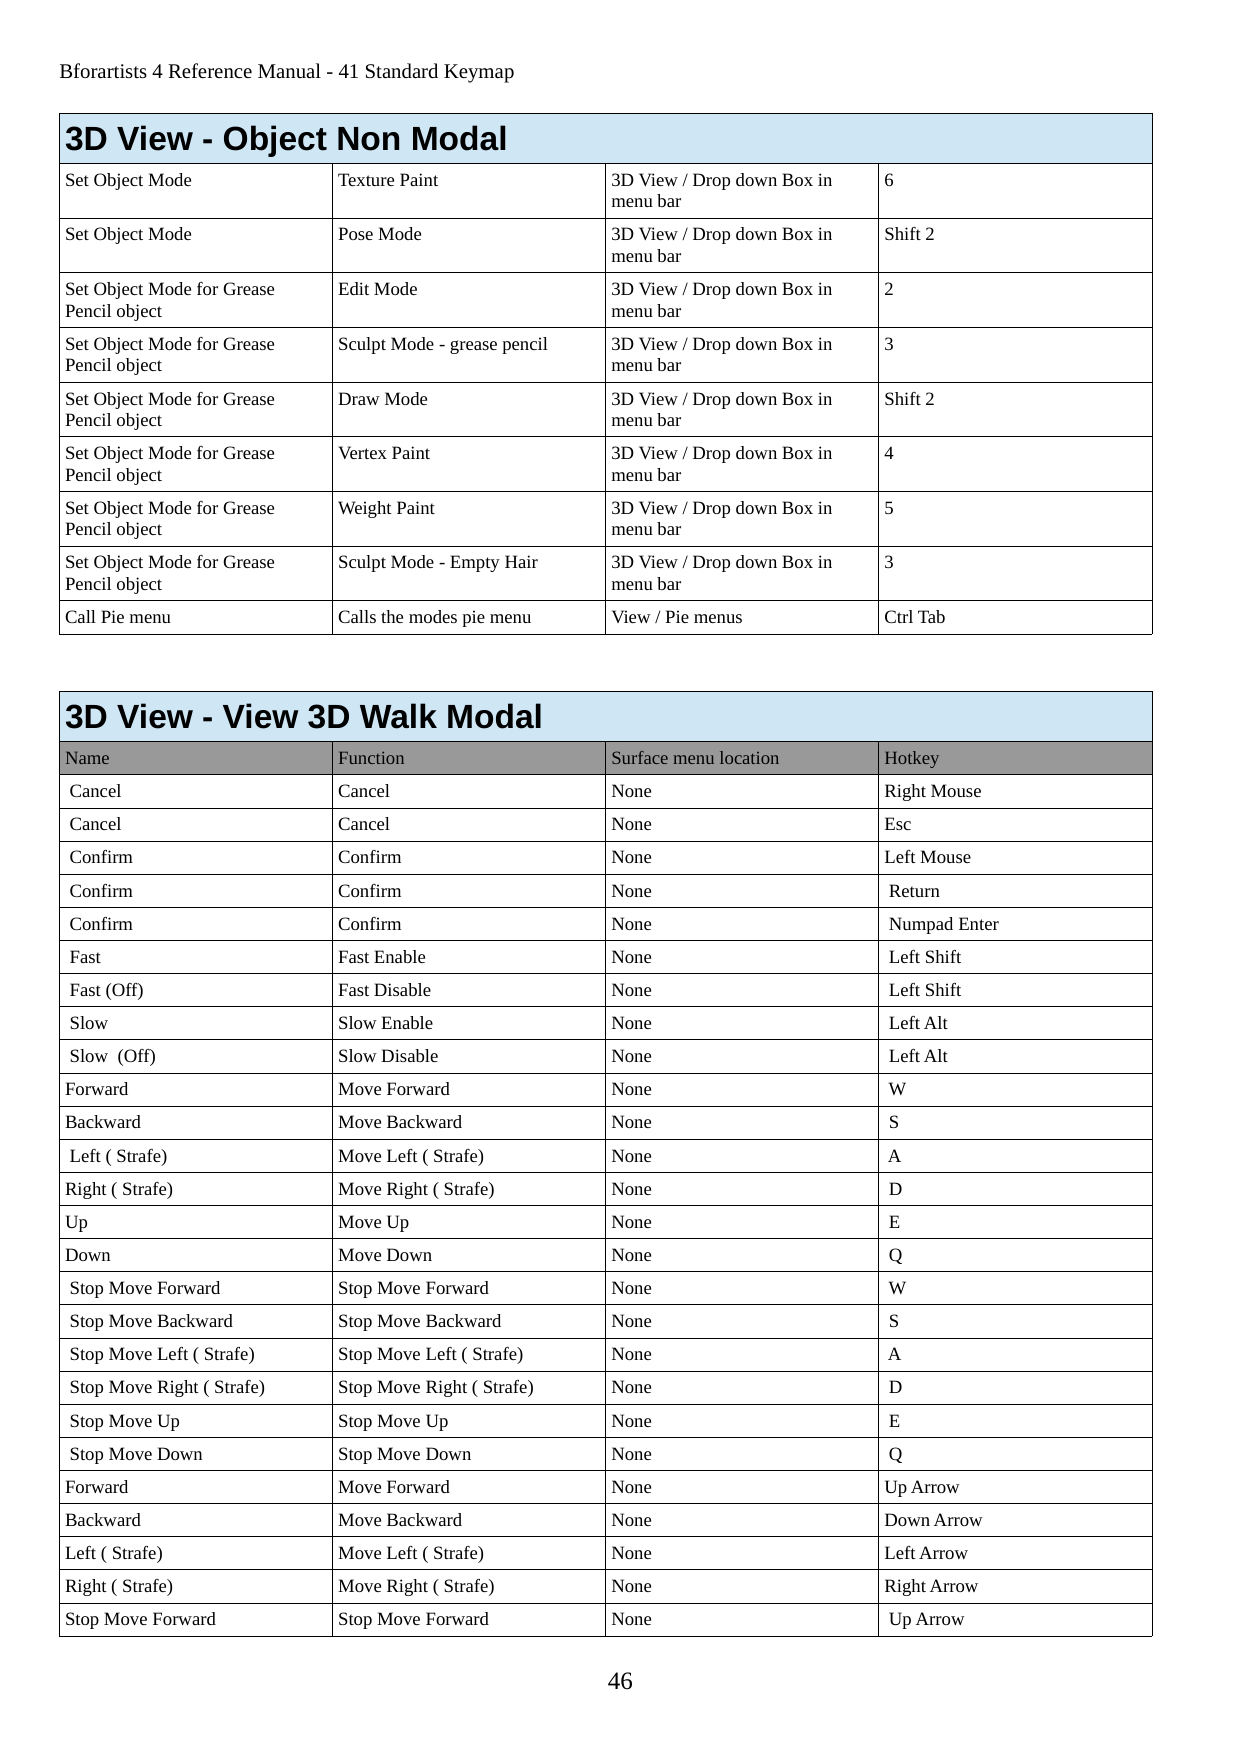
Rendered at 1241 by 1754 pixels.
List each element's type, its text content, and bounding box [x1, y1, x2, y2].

table_cell View / Pie menus [606, 601, 878, 633]
table_cell Up Arrow [879, 1471, 1152, 1503]
table_cell D [879, 1372, 1152, 1404]
table_cell Right ( Strafe) [60, 1173, 332, 1205]
table_cell Left Shift [879, 974, 1152, 1006]
table_cell None [606, 1604, 878, 1636]
table_cell Fast Disable [333, 974, 605, 1006]
table_cell 5 [879, 492, 1152, 546]
table_cell Stop Move Forward [333, 1604, 605, 1636]
table_cell None [606, 875, 878, 907]
table_cell Shift 2 [879, 219, 1152, 272]
table_cell Set Object Mode [60, 164, 332, 217]
table_cell None [606, 1570, 878, 1602]
table_cell 3D View / Drop down Box in menu bar [606, 219, 878, 272]
table_cell Set Object Mode for Grease Pencil object [60, 273, 332, 327]
table_cell Left Arrow [879, 1537, 1152, 1569]
table_cell Fast (Off) [60, 974, 332, 1006]
table_cell Pose Mode [333, 219, 605, 272]
table_cell Surface menu location [606, 742, 878, 774]
table_cell Stop Move Right ( Strafe) [333, 1372, 605, 1404]
table_cell Set Object Mode for Grease Pencil object [60, 383, 332, 436]
table_cell Move Backward [333, 1504, 605, 1536]
table_cell None [606, 1339, 878, 1371]
table_cell 3 [879, 547, 1152, 600]
table_cell Confirm [333, 875, 605, 907]
table_cell Right Arrow [879, 1570, 1152, 1602]
table_cell None [606, 1272, 878, 1304]
table_cell None [606, 1471, 878, 1503]
table_cell 4 [879, 437, 1152, 491]
table_cell Hotkey [879, 742, 1152, 774]
table_cell Call Pie menu [60, 601, 332, 633]
table_cell Confirm [60, 875, 332, 907]
table_cell 6 [879, 164, 1152, 217]
table_cell Forward [60, 1471, 332, 1503]
table_cell Set Object Mode for Grease Pencil object [60, 328, 332, 382]
table_cell Vertex Paint [333, 437, 605, 491]
table_cell Forward [60, 1074, 332, 1106]
table_cell A [879, 1339, 1152, 1371]
table_cell None [606, 1173, 878, 1205]
table_cell 3D View / Drop down Box in menu bar [606, 547, 878, 600]
table_cell Sculpt Mode - Empty Hair [333, 547, 605, 600]
table_cell Down [60, 1239, 332, 1271]
table_cell Left Mouse [879, 842, 1152, 874]
table_cell 3 [879, 328, 1152, 382]
table_cell Confirm [60, 842, 332, 874]
table_header 3D View - View 3D Walk Modal [60, 692, 1152, 741]
table_cell Slow Enable [333, 1007, 605, 1039]
table_cell Set Object Mode [60, 219, 332, 272]
table_cell 3D View / Drop down Box in menu bar [606, 164, 878, 217]
table_cell Move Forward [333, 1471, 605, 1503]
table_cell Up Arrow [879, 1604, 1152, 1636]
table_cell W [879, 1272, 1152, 1304]
table_cell Cancel [333, 809, 605, 841]
table_cell None [606, 1405, 878, 1437]
table_cell Set Object Mode for Grease Pencil object [60, 437, 332, 491]
table_cell Set Object Mode for Grease Pencil object [60, 547, 332, 600]
table_cell D [879, 1173, 1152, 1205]
table_cell 2 [879, 273, 1152, 327]
table_cell None [606, 1504, 878, 1536]
table_cell None [606, 1040, 878, 1072]
table_cell None [606, 974, 878, 1006]
table_cell Draw Mode [333, 383, 605, 436]
table_cell Cancel [60, 809, 332, 841]
table_cell Stop Move Left ( Strafe) [333, 1339, 605, 1371]
table_cell Esc [879, 809, 1152, 841]
table_cell Left Alt [879, 1040, 1152, 1072]
table_cell None [606, 842, 878, 874]
table_cell Right ( Strafe) [60, 1570, 332, 1602]
table_cell Slow (Off) [60, 1040, 332, 1072]
table_cell None [606, 908, 878, 940]
table_cell None [606, 1305, 878, 1337]
table_cell Move Up [333, 1206, 605, 1238]
table_cell None [606, 1438, 878, 1470]
table_cell Move Right ( Strafe) [333, 1173, 605, 1205]
table_cell Confirm [333, 842, 605, 874]
table_header 3D View - Object Non Modal [60, 114, 1152, 163]
table_cell Backward [60, 1504, 332, 1536]
table_cell 3D View / Drop down Box in menu bar [606, 492, 878, 546]
table_cell S [879, 1305, 1152, 1337]
table_cell E [879, 1206, 1152, 1238]
table_cell Stop Move Down [60, 1438, 332, 1470]
table_cell 3D View / Drop down Box in menu bar [606, 383, 878, 436]
table_cell Backward [60, 1107, 332, 1139]
table_cell Confirm [333, 908, 605, 940]
table_cell Texture Paint [333, 164, 605, 217]
table_cell Confirm [60, 908, 332, 940]
table_cell Q [879, 1438, 1152, 1470]
table_cell Left ( Strafe) [60, 1140, 332, 1172]
table_cell Stop Move Backward [60, 1305, 332, 1337]
table_cell 3D View / Drop down Box in menu bar [606, 437, 878, 491]
table_cell Stop Move Up [333, 1405, 605, 1437]
table_cell None [606, 1074, 878, 1106]
table_cell None [606, 1537, 878, 1569]
table_cell None [606, 1372, 878, 1404]
table_cell Move Left ( Strafe) [333, 1140, 605, 1172]
table_cell Q [879, 1239, 1152, 1271]
table_cell None [606, 775, 878, 807]
table_cell Move Right ( Strafe) [333, 1570, 605, 1602]
table_cell None [606, 1007, 878, 1039]
table_cell Stop Move Forward [60, 1272, 332, 1304]
table_cell Move Forward [333, 1074, 605, 1106]
table_cell Ctrl Tab [879, 601, 1152, 633]
table_cell S [879, 1107, 1152, 1139]
table_cell None [606, 1140, 878, 1172]
table_cell Stop Move Forward [333, 1272, 605, 1304]
table_cell Sculpt Mode - grease pencil [333, 328, 605, 382]
table_cell Stop Move Left ( Strafe) [60, 1339, 332, 1371]
table_cell Function [333, 742, 605, 774]
table_cell Fast [60, 941, 332, 973]
table_cell Left ( Strafe) [60, 1537, 332, 1569]
table_cell None [606, 941, 878, 973]
table_cell Move Backward [333, 1107, 605, 1139]
table_cell Left Alt [879, 1007, 1152, 1039]
table_cell Stop Move Forward [60, 1604, 332, 1636]
table_cell Up [60, 1206, 332, 1238]
table_cell Stop Move Down [333, 1438, 605, 1470]
table_cell Stop Move Up [60, 1405, 332, 1437]
table_cell Calls the modes pie menu [333, 601, 605, 633]
table_cell Set Object Mode for Grease Pencil object [60, 492, 332, 546]
table_cell Down Arrow [879, 1504, 1152, 1536]
table_cell Left Shift [879, 941, 1152, 973]
table_cell Fast Enable [333, 941, 605, 973]
table_cell None [606, 1107, 878, 1139]
table_cell Weight Paint [333, 492, 605, 546]
table_cell W [879, 1074, 1152, 1106]
table_cell Move Down [333, 1239, 605, 1271]
table_cell Move Left ( Strafe) [333, 1537, 605, 1569]
table_cell Shift 2 [879, 383, 1152, 436]
table_cell A [879, 1140, 1152, 1172]
table_cell 3D View / Drop down Box in menu bar [606, 273, 878, 327]
table_cell Slow Disable [333, 1040, 605, 1072]
table_cell Return [879, 875, 1152, 907]
table_cell Stop Move Backward [333, 1305, 605, 1337]
table_cell E [879, 1405, 1152, 1437]
table_cell Edit Mode [333, 273, 605, 327]
table_cell Numpad Enter [879, 908, 1152, 940]
table_cell Cancel [60, 775, 332, 807]
table_cell None [606, 1206, 878, 1238]
table_cell None [606, 809, 878, 841]
table_cell Stop Move Right ( Strafe) [60, 1372, 332, 1404]
table_cell 3D View / Drop down Box in menu bar [606, 328, 878, 382]
table_cell Name [60, 742, 332, 774]
table_cell Slow [60, 1007, 332, 1039]
table_cell Cancel [333, 775, 605, 807]
table_cell None [606, 1239, 878, 1271]
table_cell Right Mouse [879, 775, 1152, 807]
